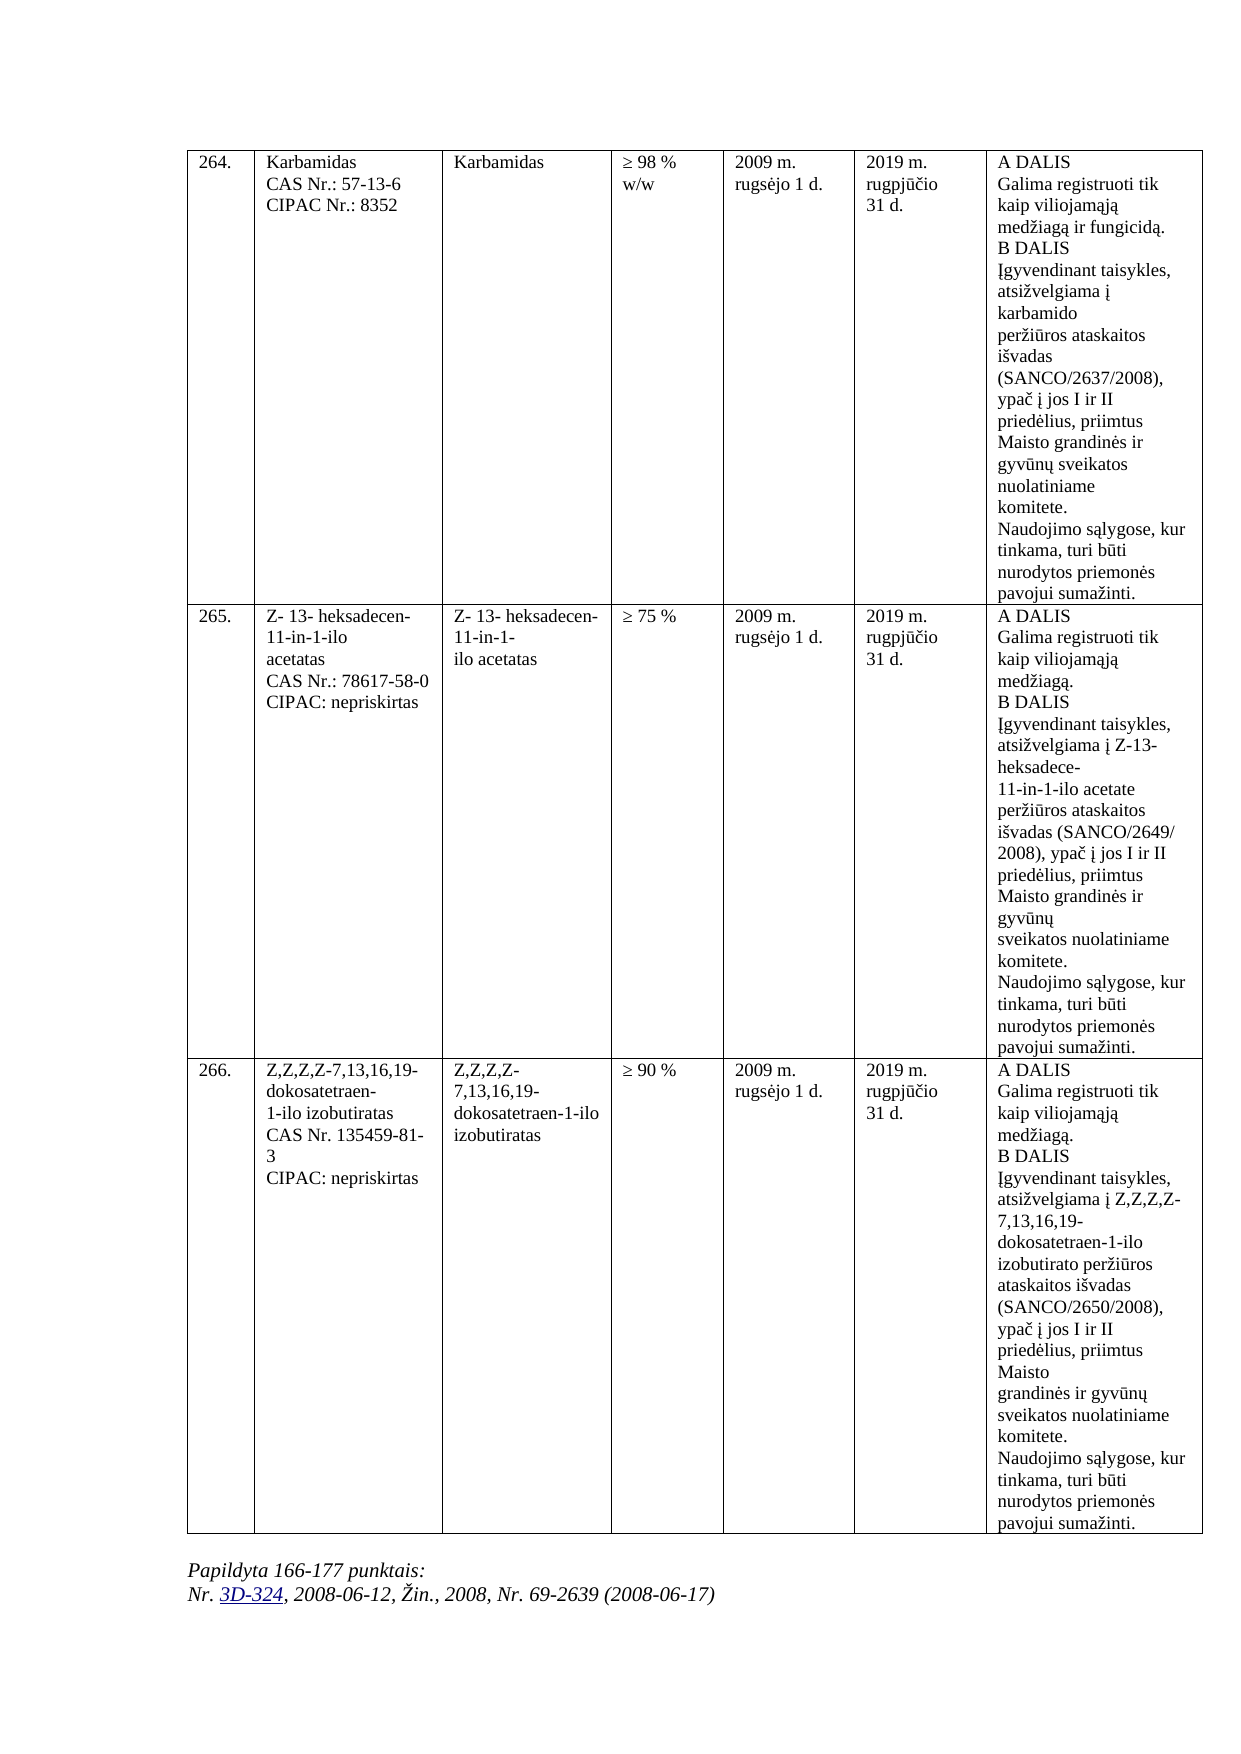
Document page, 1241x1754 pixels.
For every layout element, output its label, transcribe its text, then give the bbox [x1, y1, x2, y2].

table_cell Z,Z,Z,Z-7,13,16,19-dokosatetraen- 1-ilo izobutiratas CAS Nr. 135459-81-3 CIPAC: nepriskirtas [255, 1059, 442, 1533]
table_cell 2019 m. rugpjūčio 31 d. [855, 605, 986, 1058]
table_cell ≥ 90 % [612, 1059, 723, 1533]
table_cell A DALIS Galima registruoti tik kaip viliojamąją medžiagą ir fungicidą. B DALIS Įgyvendinant taisykles, atsižvelgiama į karbamido peržiūros ataskaitos išvadas (SANCO/2637/2008), ypač į jos I ir II priedėlius, priimtus Maisto grandinės ir gyvūnų sveikatos nuolatiniame komitete. Naudojimo sąlygose, kur tinkama, turi būti nurodytos priemonės pavojui sumažinti. [987, 151, 1202, 604]
table_cell 2009 m. rugsėjo 1 d. [724, 605, 854, 1058]
table_cell Karbamidas CAS Nr.: 57-13-6 CIPAC Nr.: 8352 [255, 151, 442, 604]
table_cell 2009 m. rugsėjo 1 d. [724, 151, 854, 604]
table_cell [180, 604, 187, 1058]
table_cell Karbamidas [443, 151, 611, 604]
table_cell 2009 m. rugsėjo 1 d. [724, 1059, 854, 1533]
table_cell A DALIS Galima registruoti tik kaip viliojamąją medžiagą. B DALIS Įgyvendinant taisykles, atsižvelgiama į Z,Z,Z,Z- 7,13,16,19-dokosatetraen-1-ilo izobutirato peržiūros ataskaitos išvadas (SANCO/2650/2008), ypač į jos I ir II priedėlius, priimtus Maisto grandinės ir gyvūnų sveikatos nuolatiniame komitete. Naudojimo sąlygose, kur tinkama, turi būti nurodytos priemonės pavojui sumažinti. [987, 1059, 1202, 1533]
table_cell [1203, 604, 1211, 1058]
table_cell [180, 150, 187, 604]
table_cell 2019 m. rugpjūčio 31 d. [855, 1059, 986, 1533]
table_cell [105, 1058, 180, 1533]
table_cell 265. [188, 605, 254, 1058]
text Papildyta 166-177 punktais: [187, 1558, 1053, 1582]
table_cell [105, 604, 180, 1058]
table_cell A DALIS Galima registruoti tik kaip viliojamąją medžiagą. B DALIS Įgyvendinant taisykles, atsižvelgiama į Z-13-heksadece- 11-in-1-ilo acetate peržiūros ataskaitos išvadas (SANCO/2649/ 2008), ypač į jos I ir II priedėlius, priimtus Maisto grandinės ir gyvūnų sveikatos nuolatiniame komitete. Naudojimo sąlygose, kur tinkama, turi būti nurodytos priemonės pavojui sumažinti. [987, 605, 1202, 1058]
text Nr. 3D-324, 2008-06-12, Žin., 2008, Nr. 69-2639 (2008-06-17) [187, 1582, 1053, 1606]
table_cell Z,Z,Z,Z-7,13,16,19-dokosatetraen-1-ilo izobutiratas [443, 1059, 611, 1533]
table_cell [1203, 150, 1211, 604]
table_cell 264. [188, 151, 254, 604]
table_cell ≥ 98 % w/w [612, 151, 723, 604]
table_cell [1203, 1058, 1211, 1533]
table_cell [180, 1058, 187, 1533]
table_cell [105, 150, 180, 604]
table_cell Z- 13- heksadecen-11-in-1- ilo acetatas [443, 605, 611, 1058]
table_cell ≥ 75 % [612, 605, 723, 1058]
table_cell 266. [188, 1059, 254, 1533]
table_cell 2019 m. rugpjūčio 31 d. [855, 151, 986, 604]
table_cell Z- 13- heksadecen-11-in-1-ilo acetatas CAS Nr.: 78617-58-0 CIPAC: nepriskirtas [255, 605, 442, 1058]
